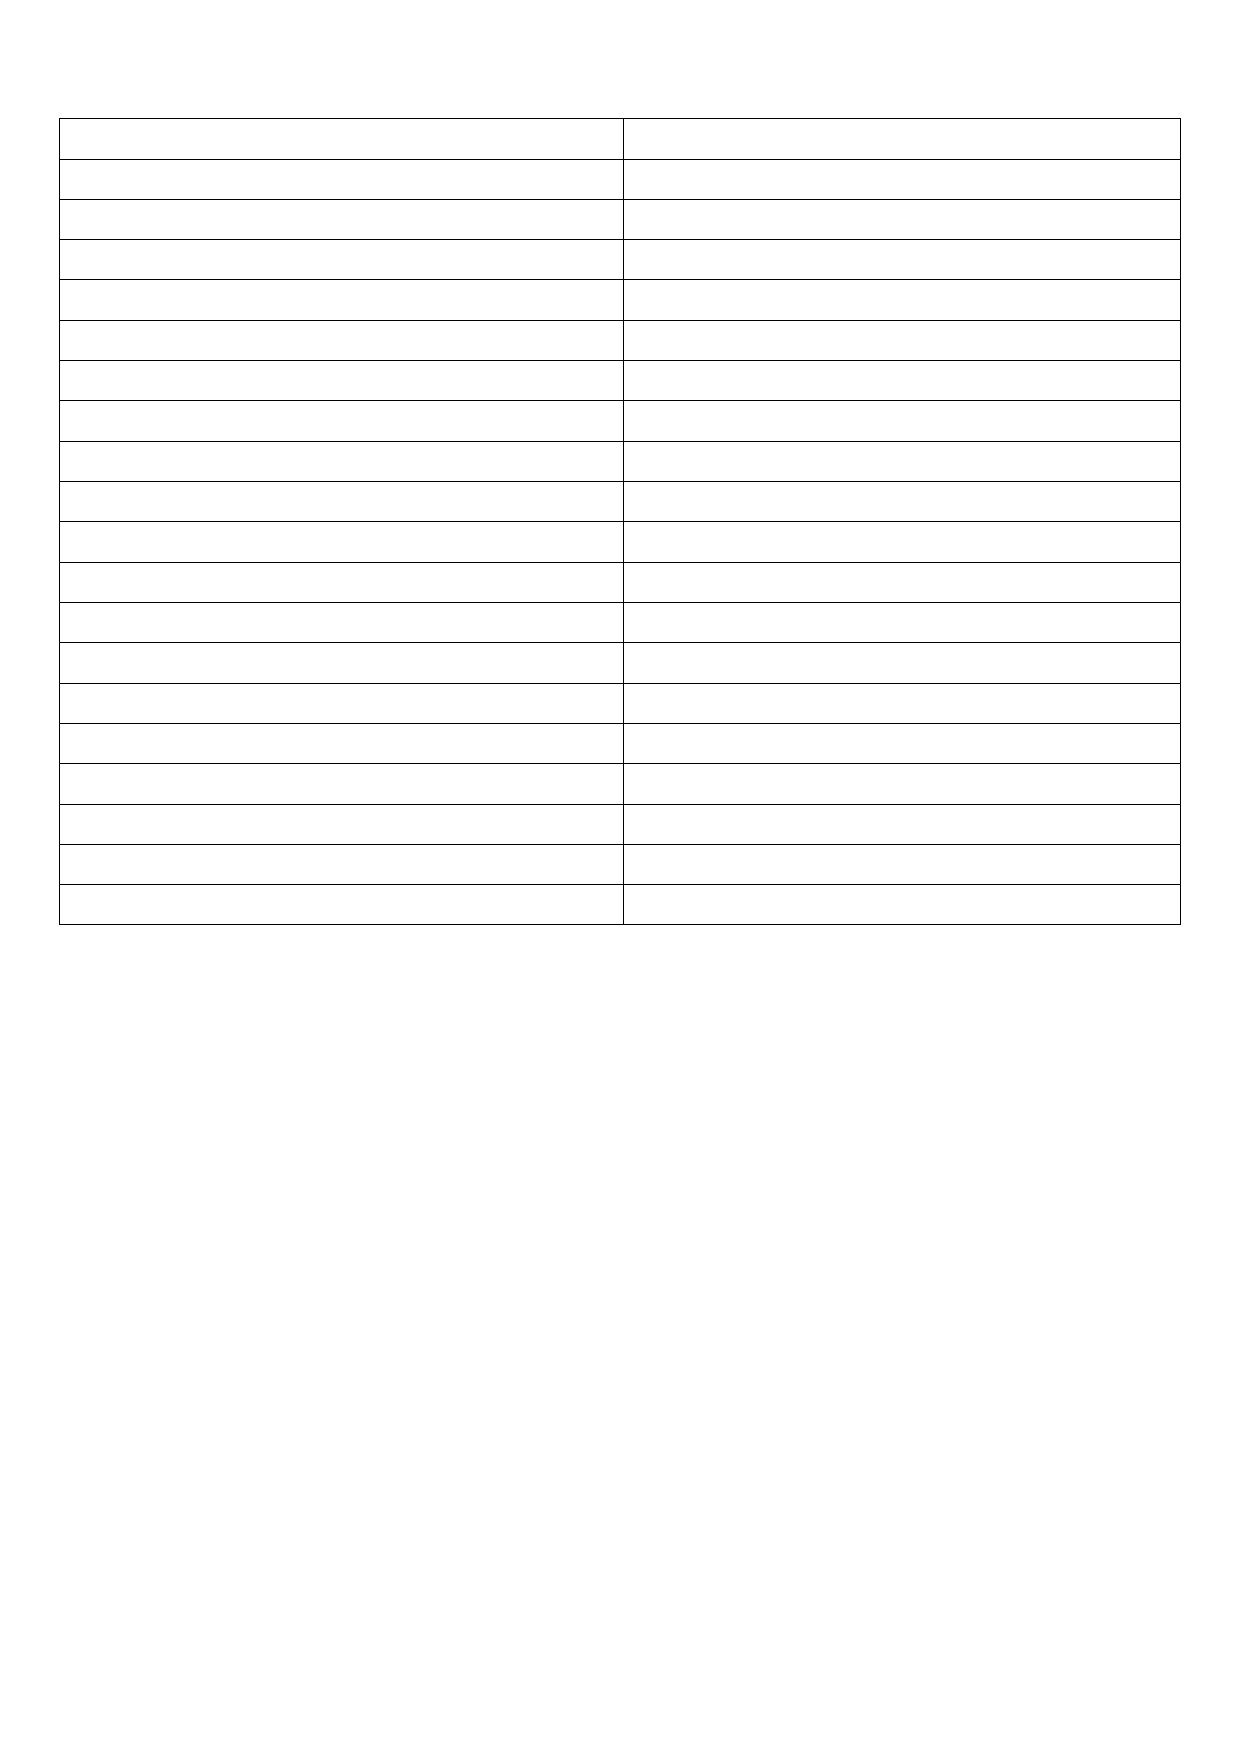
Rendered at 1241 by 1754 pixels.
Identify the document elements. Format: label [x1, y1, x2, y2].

table_cell [60, 563, 623, 602]
table_cell [60, 805, 623, 844]
table_cell [624, 684, 1180, 723]
table_cell [60, 240, 623, 279]
table_cell [624, 764, 1180, 803]
table_cell [60, 643, 623, 682]
table_cell [624, 724, 1180, 763]
table_cell [60, 442, 623, 481]
table_cell [60, 522, 623, 562]
table_cell [624, 643, 1180, 682]
table_cell [60, 200, 623, 239]
table_cell [60, 482, 623, 521]
table_cell [60, 885, 623, 924]
table_cell [624, 603, 1180, 642]
table_cell [624, 805, 1180, 844]
table_cell [60, 119, 623, 158]
table_cell [624, 321, 1180, 360]
table_cell [60, 845, 623, 884]
table_cell [624, 563, 1180, 602]
table_cell [624, 160, 1180, 199]
table_cell [60, 401, 623, 441]
table_cell [624, 200, 1180, 239]
table_cell [60, 603, 623, 642]
table_cell [60, 724, 623, 763]
table_cell [60, 280, 623, 320]
table_cell [624, 361, 1180, 400]
table_cell [624, 442, 1180, 481]
table_cell [624, 522, 1180, 562]
table_cell [60, 764, 623, 803]
table_cell [624, 280, 1180, 320]
table_cell [624, 482, 1180, 521]
table_cell [624, 240, 1180, 279]
table_cell [624, 885, 1180, 924]
table_cell [60, 160, 623, 199]
table_cell [60, 361, 623, 400]
table_cell [624, 845, 1180, 884]
table_cell [624, 401, 1180, 441]
table_cell [60, 684, 623, 723]
table_cell [60, 321, 623, 360]
table_cell [624, 119, 1180, 158]
